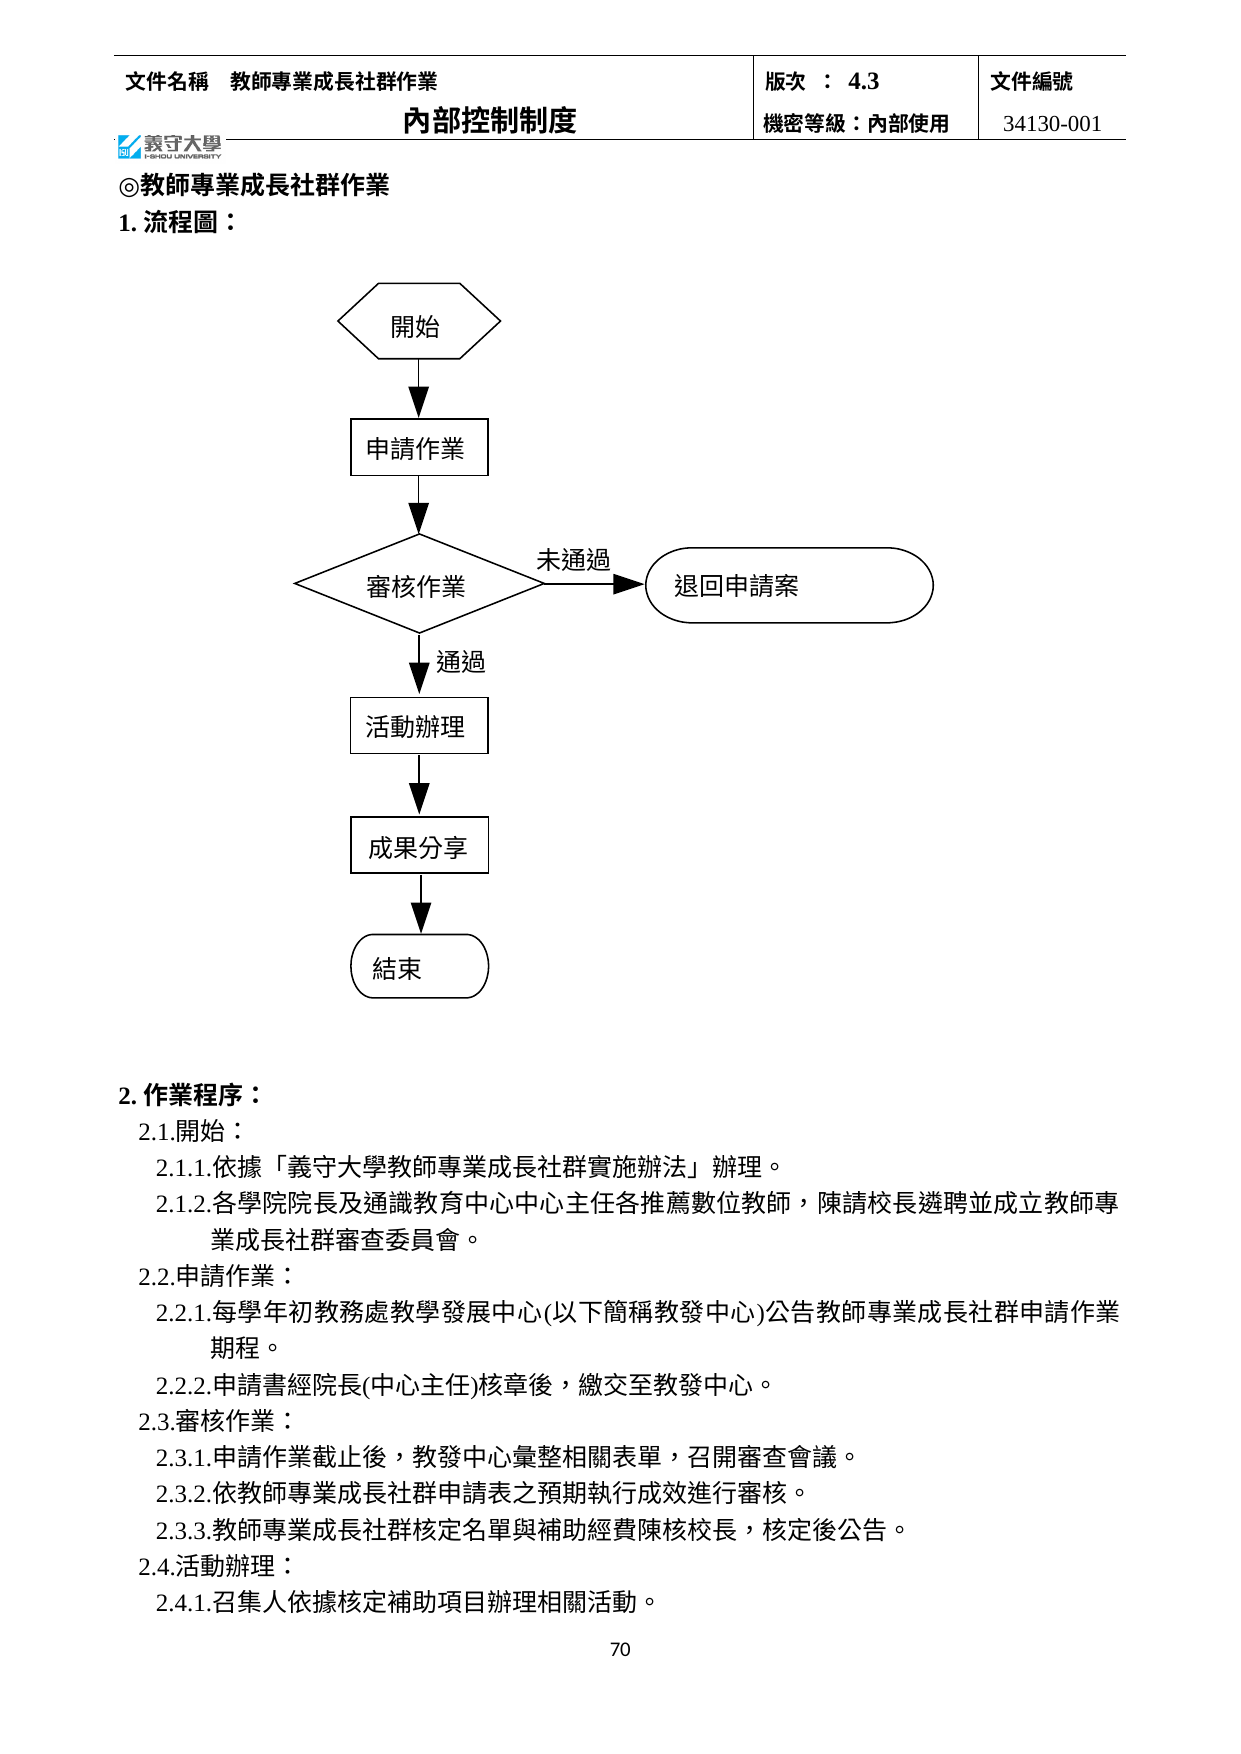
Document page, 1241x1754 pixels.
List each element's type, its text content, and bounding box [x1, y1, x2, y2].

text 1. 流程圖： [118, 202, 1122, 238]
text 2.2.1.每學年初教務處教學發展中心(以下簡稱教發中心)公告教師專業成長社群申請作業期程。 [156, 1293, 1122, 1365]
text 2.1.開始： [138, 1111, 1122, 1148]
text 2.3.2.依教師專業成長社群申請表之預期執行成效進行審核。 [156, 1474, 1122, 1510]
text 2.1.2.各學院院長及通識教育中心中心主任各推薦數位教師，陳請校長遴聘並成立教師專業成長社群審查委員會。 [156, 1184, 1122, 1256]
text 2.2.2.申請書經院長(中心主任)核章後，繳交至教發中心。 [156, 1365, 1122, 1401]
text 2.4.1.召集人依據核定補助項目辦理相關活動。 [156, 1583, 1122, 1619]
subtitle ◎教師專業成長社群作業 [118, 166, 1122, 202]
text 2.3.3.教師專業成長社群核定名單與補助經費陳核校長，核定後公告。 [156, 1510, 1122, 1546]
text 2.3.審核作業： [138, 1401, 1122, 1438]
text 2.3.1.申請作業截止後，教發中心彙整相關表單，召開審查會議。 [156, 1438, 1122, 1474]
text 2.1.1.依據「義守大學教師專業成長社群實施辦法」辦理。 [156, 1148, 1122, 1184]
text 2.2.申請作業： [138, 1256, 1122, 1293]
text 2.4.活動辦理： [138, 1546, 1122, 1583]
text 2. 作業程序： [118, 1074, 1122, 1111]
